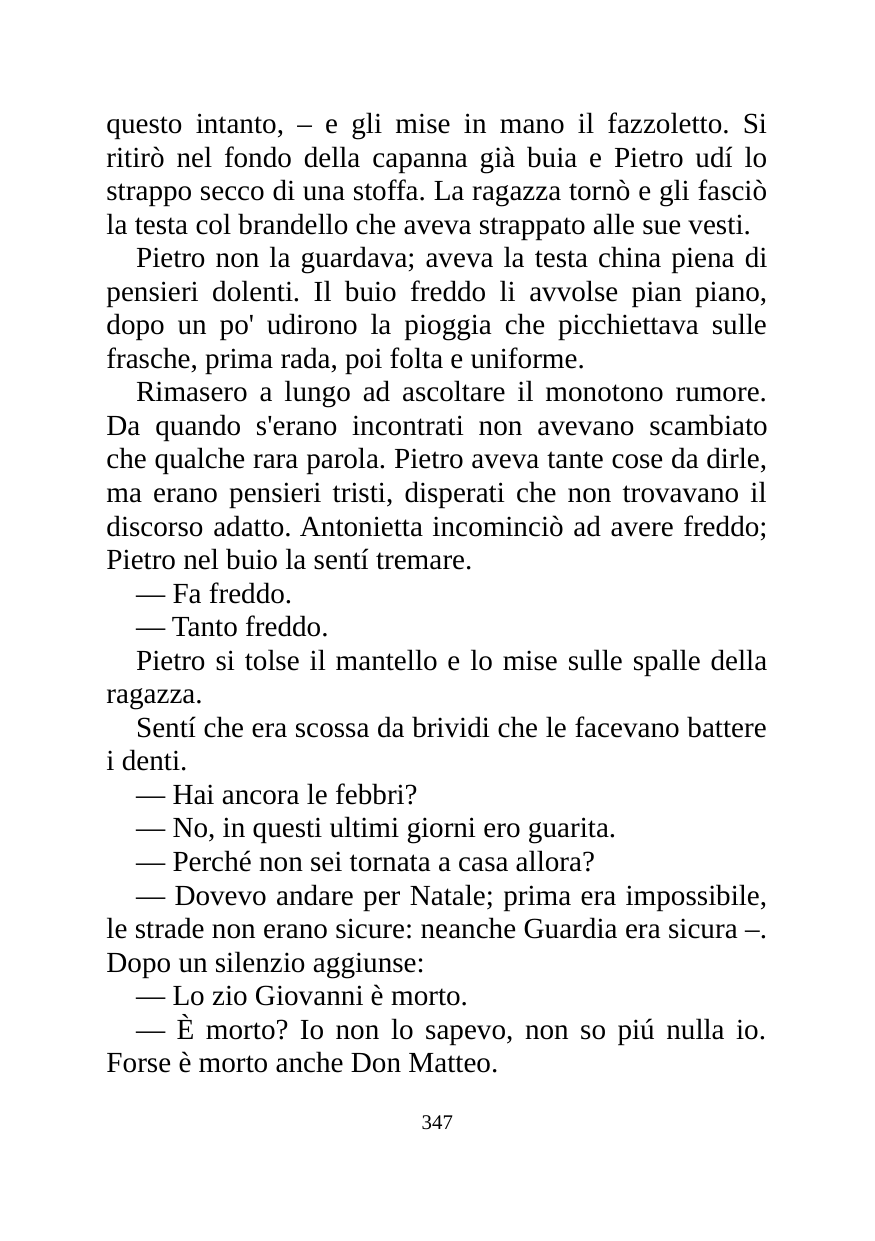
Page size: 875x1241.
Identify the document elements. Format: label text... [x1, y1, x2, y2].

text — Lo zio Giovanni è morto. [106, 978, 768, 1012]
text — Hai ancora le febbri? [106, 777, 768, 811]
text Rimasero a lungo ad ascoltare il monotono rumore. Da quando s'erano incontrati non avevano scambiato che qualche rara parola. Pietro aveva tante cose da dirle, ma erano pensieri tristi, disperati che non trovavano il discorso adatto. Antonietta incominciò ad avere freddo; Pietro nel buio la sentí tremare. [106, 374, 768, 576]
text Sentí che era scossa da brividi che le facevano battere i denti. [106, 710, 768, 777]
text — Perché non sei tornata a casa allora? [106, 844, 768, 878]
text — Dovevo andare per Natale; prima era impossibile, le strade non erano sicure: neanche Guardia era sicura –. Dopo un silenzio aggiunse: [106, 878, 768, 978]
text — Fa freddo. [106, 576, 768, 609]
text — Tanto freddo. [106, 609, 768, 643]
text — È morto? Io non lo sapevo, non so piú nulla io. Forse è morto anche Don Matteo. [106, 1012, 768, 1079]
text questo intanto, – e gli mise in mano il fazzoletto. Si ritirò nel fondo della capanna già buia e Pietro udí lo strappo secco di una stoffa. La ragazza tornò e gli fasciò la testa col brandello che aveva strappato alle sue vesti. [106, 106, 768, 240]
text — No, in questi ultimi giorni ero guarita. [106, 811, 768, 844]
text Pietro non la guardava; aveva la testa china piena di pensieri dolenti. Il buio freddo li avvolse pian piano, dopo un po' udirono la pioggia che picchiettava sulle frasche, prima rada, poi folta e uniforme. [106, 240, 768, 374]
text Pietro si tolse il mantello e lo mise sulle spalle della ragazza. [106, 643, 768, 710]
